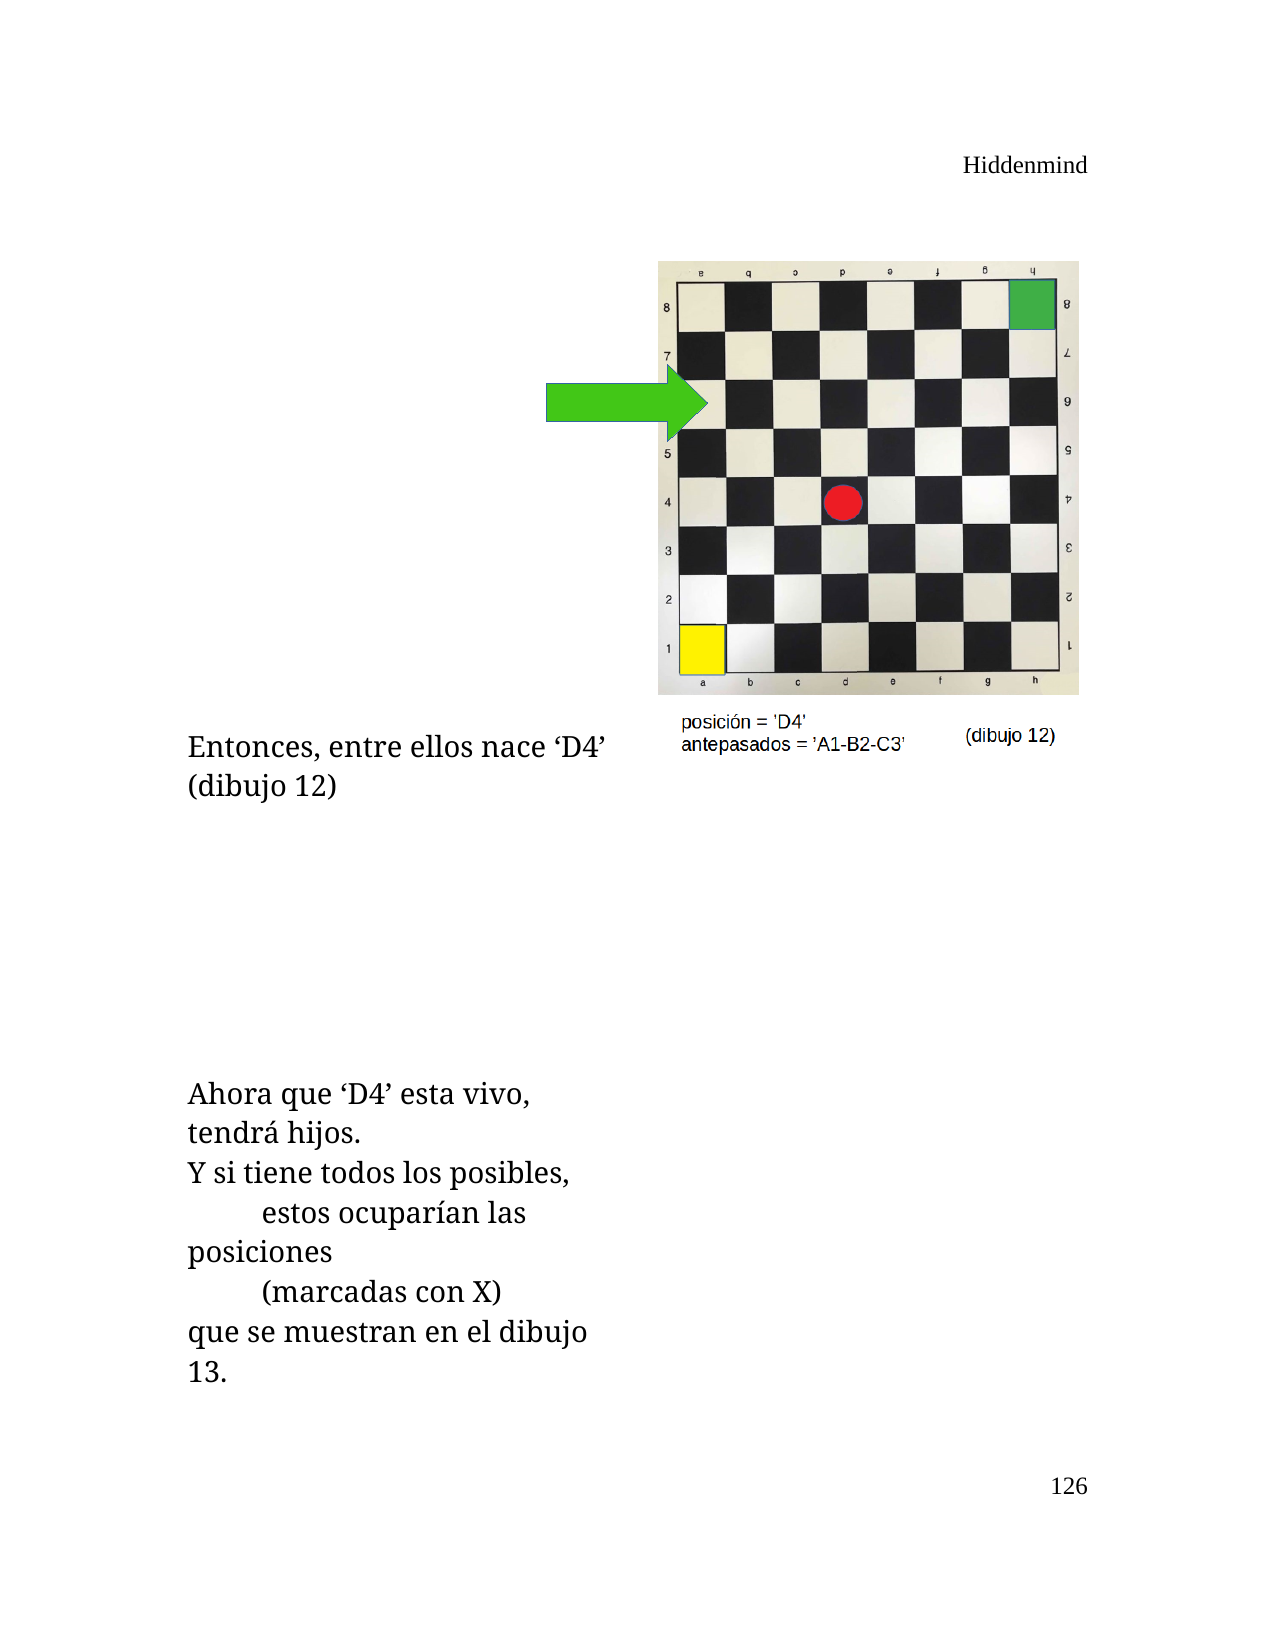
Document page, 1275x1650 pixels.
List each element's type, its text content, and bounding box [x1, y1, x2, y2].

picture [652, 249, 1088, 756]
text Ahora que ‘D4’ esta vivo, [187, 1073, 622, 1113]
text estos ocuparían las posiciones (marcadas con X) [187, 1192, 622, 1311]
text tendrá hijos. [187, 1113, 622, 1152]
text que se muestran en el dibujo 13. [187, 1311, 622, 1391]
text (dibujo 12) [187, 766, 622, 805]
text Entonces, entre ellos nace ‘D4’ [187, 726, 622, 766]
text Y si tiene todos los posibles, [187, 1152, 622, 1192]
